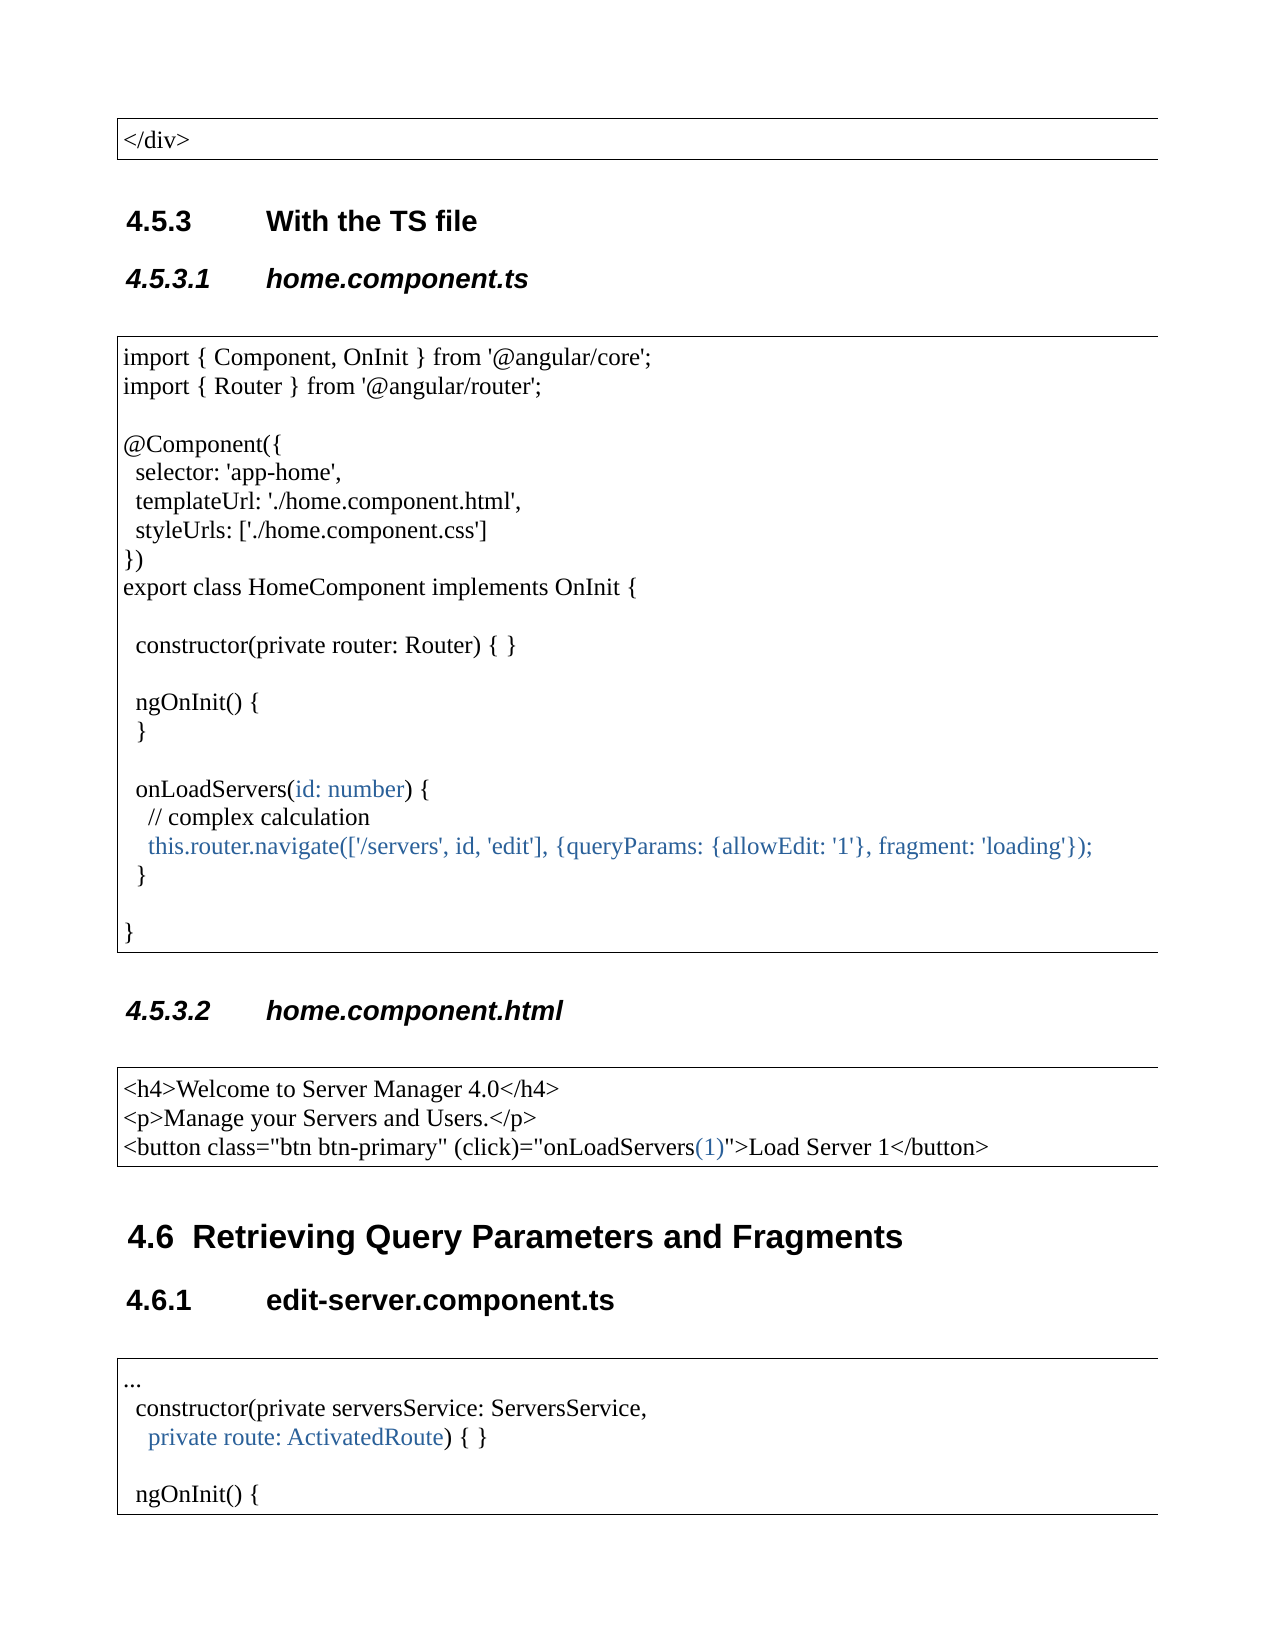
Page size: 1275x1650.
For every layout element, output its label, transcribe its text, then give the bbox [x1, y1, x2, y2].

table_header </div> [118, 119, 1158, 159]
table_header import { Component, OnInit } from '@angular/core'; import { Router } from '@angular/router'; @Component({ selector: 'app-home', templateUrl: './home.component.html', styleUrls: ['./home.component.css'] }) export class HomeComponent implements OnInit { constructor(private router: Router) { } ngOnInit() { } onLoadServers(id: number) { // complex calculation this.router.navigate(['/servers', id, 'edit'], {queryParams: {allowEdit: '1'}, fragment: 'loading'}); } } [118, 337, 1158, 952]
table_header <h4>Welcome to Server Manager 4.0</h4> <p>Manage your Servers and Users.</p> <button class="btn btn-primary" (click)="onLoadServers(1)">Load Server 1</button> [118, 1068, 1158, 1166]
subtitle With the TS file [118, 204, 1157, 237]
table_header ... constructor(private serversService: ServersService, private route: ActivatedRoute) { } ngOnInit() { [118, 1359, 1158, 1514]
subtitle home.component.html [118, 994, 1157, 1026]
subtitle edit-server.component.ts [118, 1282, 1157, 1316]
subtitle Retrieving Query Parameters and Fragments [118, 1217, 1157, 1255]
subtitle home.component.ts [118, 262, 1157, 294]
